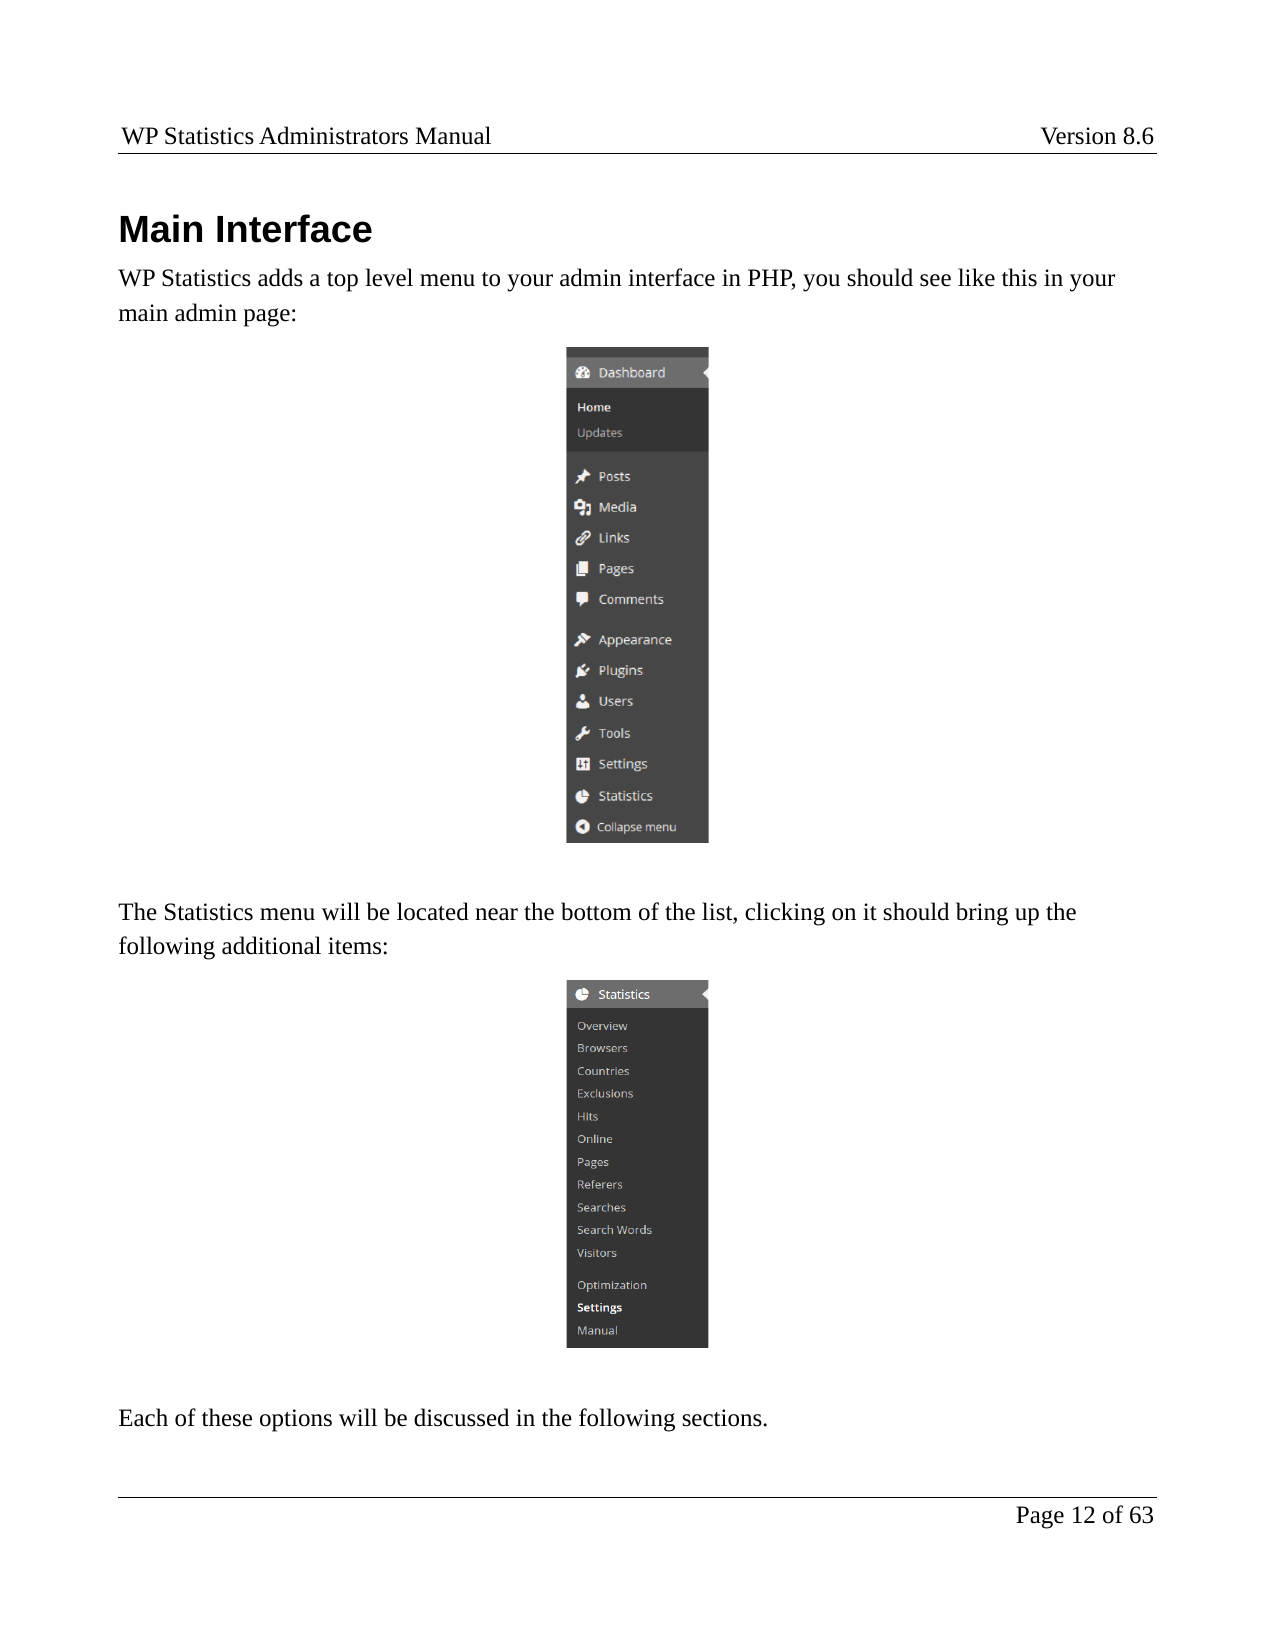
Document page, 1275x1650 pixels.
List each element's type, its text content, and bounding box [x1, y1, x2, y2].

text WP Statistics adds a top level menu to your admin interface in PHP, you should see like this in your main admin page: [118, 263, 1157, 327]
text The Statistics menu will be located near the bottom of the list, clicking on it should bring up the following additional items: [118, 897, 1157, 960]
picture [566, 347, 709, 843]
subtitle Main Interface [118, 207, 1157, 251]
picture [566, 980, 709, 1348]
text Each of these options will be discussed in the following sections. [118, 1403, 1157, 1431]
